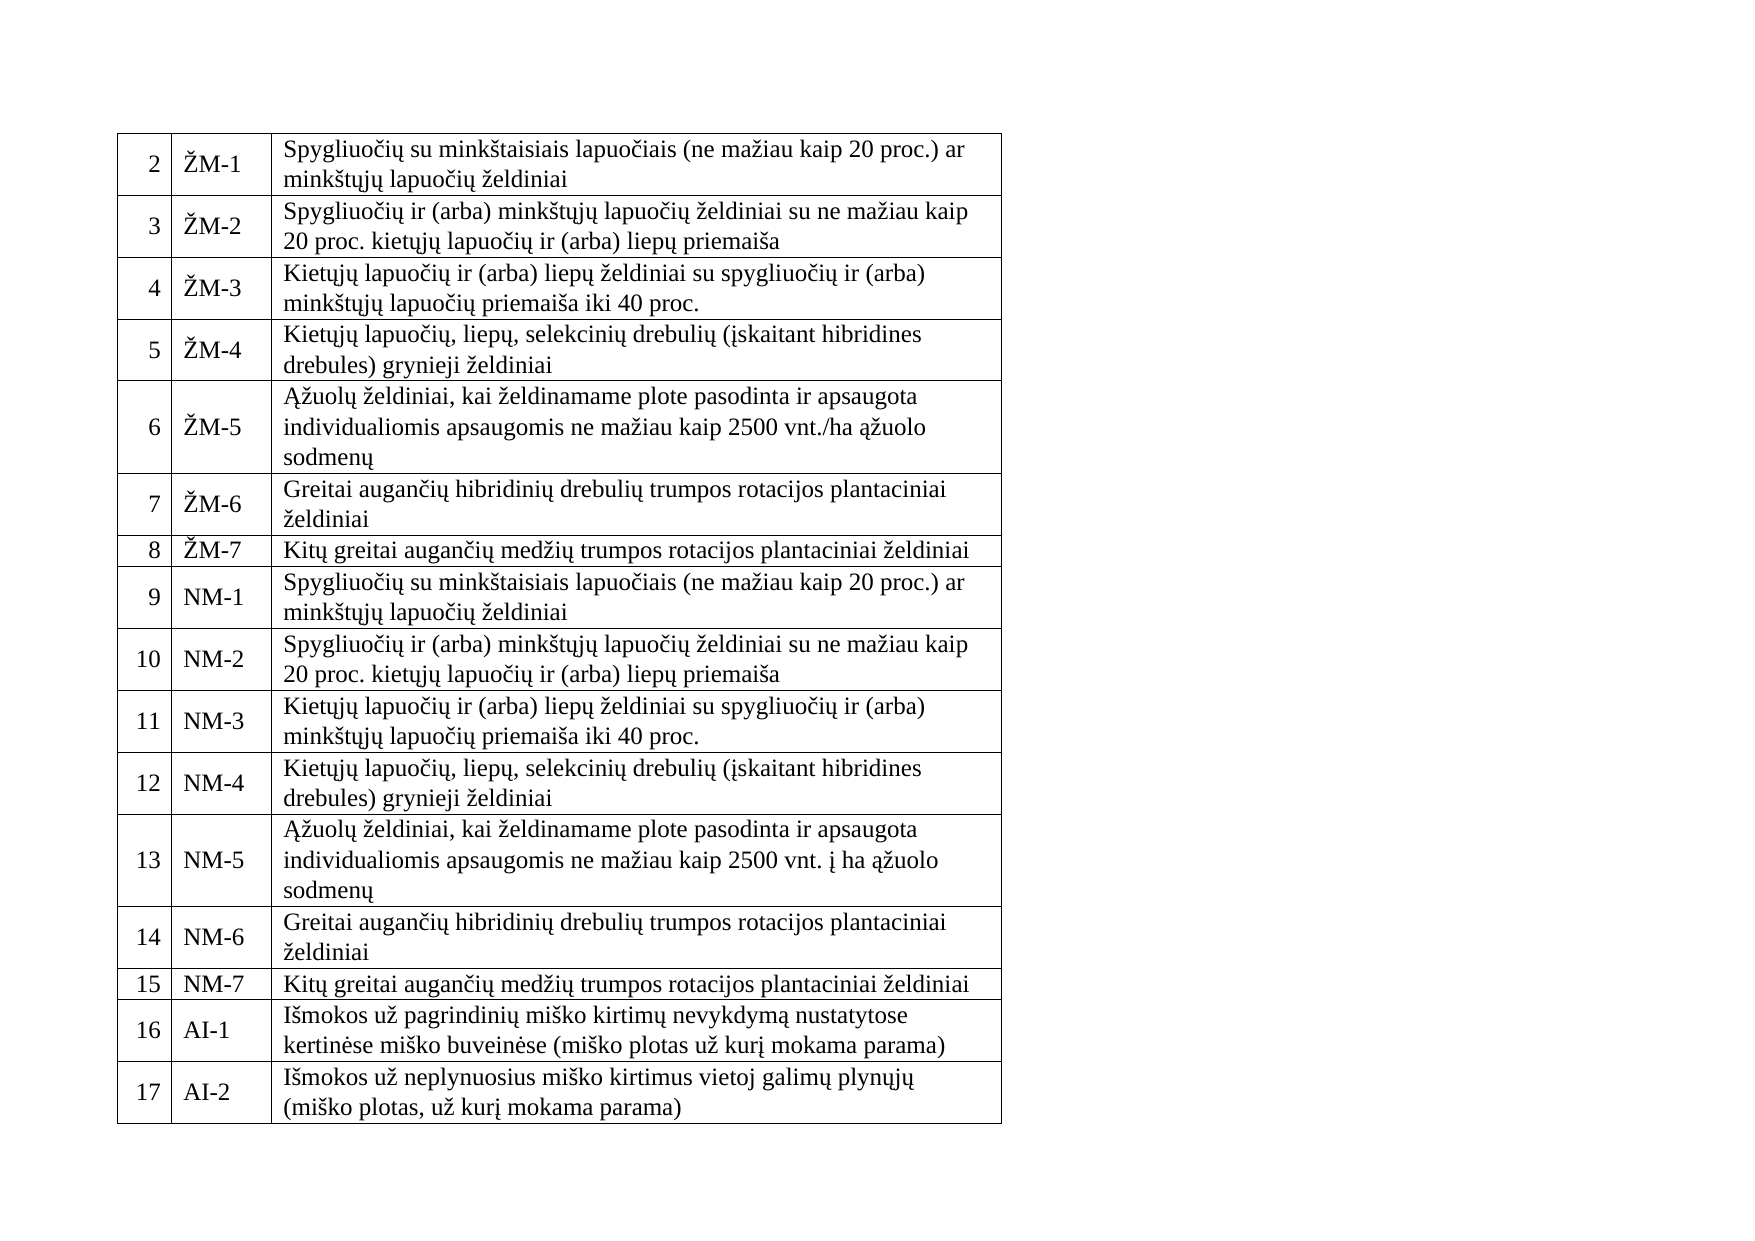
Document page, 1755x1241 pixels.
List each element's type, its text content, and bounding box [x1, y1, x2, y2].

table_cell ŽM-5 [172, 381, 271, 473]
table_cell Kitų greitai augančių medžių trumpos rotacijos plantaciniai želdiniai [272, 536, 1001, 566]
table_cell NM-6 [172, 907, 271, 968]
table_cell Kietųjų lapuočių ir (arba) liepų želdiniai su spygliuočių ir (arba) minkštųjų lapuočių priemaiša iki 40 proc. [272, 691, 1001, 752]
table_cell [1002, 906, 1737, 968]
table_cell NM-4 [172, 753, 271, 813]
table_cell Kitų greitai augančių medžių trumpos rotacijos plantaciniai želdiniai [272, 969, 1001, 999]
table_cell 9 [118, 567, 171, 628]
table_cell ŽM-1 [172, 134, 271, 195]
table_cell [1002, 690, 1737, 752]
table_cell [1002, 257, 1737, 318]
table_cell Ąžuolų želdiniai, kai želdinamame plote pasodinta ir apsaugota individualiomis apsaugomis ne mažiau kaip 2500 vnt. į ha ąžuolo sodmenų [272, 815, 1001, 906]
table_cell 10 [118, 629, 171, 690]
table_cell NM-3 [172, 691, 271, 752]
table_cell 16 [118, 1000, 171, 1061]
table_cell 6 [118, 381, 171, 473]
table_cell 12 [118, 753, 171, 813]
table_cell Kietųjų lapuočių, liepų, selekcinių drebulių (įskaitant hibridines drebules) grynieji želdiniai [272, 320, 1001, 380]
table_cell 4 [118, 258, 171, 318]
table_cell AI-1 [172, 1000, 271, 1061]
table_cell ŽM-7 [172, 536, 271, 566]
table_cell Spygliuočių su minkštaisiais lapuočiais (ne mažiau kaip 20 proc.) ar minkštųjų lapuočių želdiniai [272, 567, 1001, 628]
table_cell Išmokos už neplynuosius miško kirtimus vietoj galimų plynųjų (miško plotas, už kurį mokama parama) [272, 1062, 1001, 1123]
table_cell Spygliuočių ir (arba) minkštųjų lapuočių želdiniai su ne mažiau kaip 20 proc. kietųjų lapuočių ir (arba) liepų priemaiša [272, 196, 1001, 257]
table_cell Kietųjų lapuočių ir (arba) liepų želdiniai su spygliuočių ir (arba) minkštųjų lapuočių priemaiša iki 40 proc. [272, 258, 1001, 318]
table_cell Greitai augančių hibridinių drebulių trumpos rotacijos plantaciniai želdiniai [272, 474, 1001, 534]
table_cell Greitai augančių hibridinių drebulių trumpos rotacijos plantaciniai želdiniai [272, 907, 1001, 968]
table_cell AI-2 [172, 1062, 271, 1123]
table_cell Spygliuočių ir (arba) minkštųjų lapuočių želdiniai su ne mažiau kaip 20 proc. kietųjų lapuočių ir (arba) liepų priemaiša [272, 629, 1001, 690]
table_cell Išmokos už pagrindinių miško kirtimų nevykdymą nustatytose kertinėse miško buveinėse (miško plotas už kurį mokama parama) [272, 1000, 1001, 1061]
table_cell ŽM-3 [172, 258, 271, 318]
table_cell ŽM-6 [172, 474, 271, 534]
table_cell NM-1 [172, 567, 271, 628]
table_cell 3 [118, 196, 171, 257]
table_cell 15 [118, 969, 171, 999]
table_cell [1002, 999, 1737, 1061]
table_cell [1002, 133, 1737, 195]
table_cell Ąžuolų želdiniai, kai želdinamame plote pasodinta ir apsaugota individualiomis apsaugomis ne mažiau kaip 2500 vnt./ha ąžuolo sodmenų [272, 381, 1001, 473]
table_cell [1002, 566, 1737, 628]
table_cell NM-7 [172, 969, 271, 999]
table_cell 11 [118, 691, 171, 752]
table_cell [1002, 1061, 1737, 1123]
table_cell [1002, 195, 1737, 257]
table_cell [1002, 628, 1737, 690]
table_cell [1002, 319, 1737, 380]
table_cell NM-2 [172, 629, 271, 690]
table_cell Kietųjų lapuočių, liepų, selekcinių drebulių (įskaitant hibridines drebules) grynieji želdiniai [272, 753, 1001, 813]
table_cell 17 [118, 1062, 171, 1123]
table_cell [1002, 473, 1737, 534]
table_cell ŽM-4 [172, 320, 271, 380]
table_cell ŽM-2 [172, 196, 271, 257]
table_cell NM-5 [172, 815, 271, 906]
table_cell 13 [118, 815, 171, 906]
table_cell [1002, 535, 1737, 566]
table_cell 14 [118, 907, 171, 968]
table_cell Spygliuočių su minkštaisiais lapuočiais (ne mažiau kaip 20 proc.) ar minkštųjų lapuočių želdiniai [272, 134, 1001, 195]
table_cell 5 [118, 320, 171, 380]
table_cell [1002, 814, 1737, 906]
table_cell [1002, 380, 1737, 473]
table_cell 8 [118, 536, 171, 566]
table_cell 2 [118, 134, 171, 195]
table_cell [1002, 968, 1737, 999]
table_cell 7 [118, 474, 171, 534]
table_cell [1002, 752, 1737, 813]
